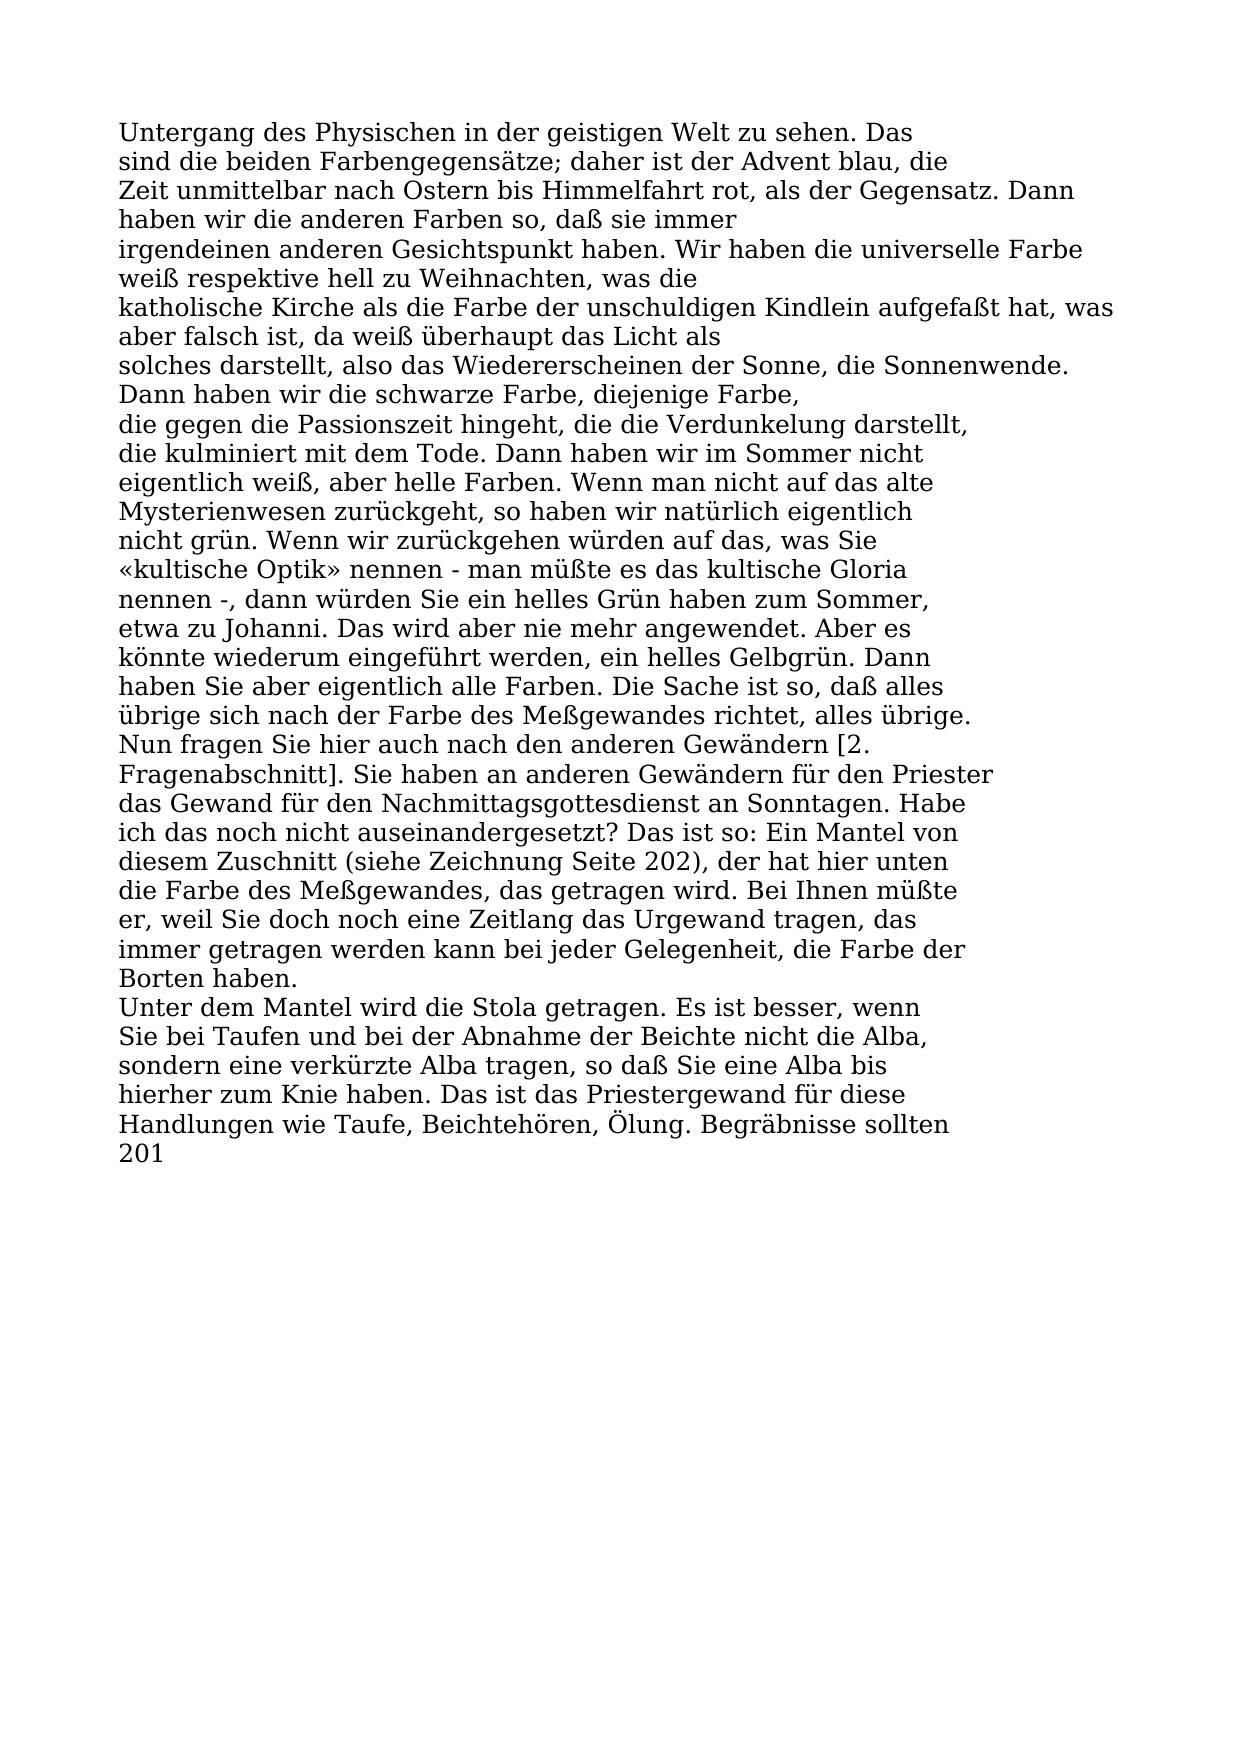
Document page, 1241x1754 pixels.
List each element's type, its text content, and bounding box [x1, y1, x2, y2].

text Borten haben. [118, 964, 1122, 993]
text immer getragen werden kann bei jeder Gelegenheit, die Farbe der [118, 935, 1122, 964]
text Fragenabschnitt]. Sie haben an anderen Gewändern für den Priester [118, 760, 1122, 789]
text solches darstellt, also das Wiedererscheinen der Sonne, die Sonnenwende. Dann haben wir die schwarze Farbe, diejenige Farbe, [118, 351, 1122, 410]
text Zeit unmittelbar nach Ostern bis Himmelfahrt rot, als der Gegensatz. Dann haben wir die anderen Farben so, daß sie immer [118, 176, 1122, 235]
text ich das noch nicht auseinandergesetzt? Das ist so: Ein Mantel von [118, 818, 1122, 847]
text Mysterienwesen zurückgeht, so haben wir natürlich eigentlich [118, 497, 1122, 526]
text Unter dem Mantel wird die Stola getragen. Es ist besser, wenn [118, 993, 1122, 1022]
text das Gewand für den Nachmittagsgottesdienst an Sonntagen. Habe [118, 789, 1122, 818]
text etwa zu Johanni. Das wird aber nie mehr angewendet. Aber es [118, 614, 1122, 643]
text er, weil Sie doch noch eine Zeitlang das Urgewand tragen, das [118, 906, 1122, 935]
text Handlungen wie Taufe, Beichtehören, Ölung. Begräbnisse sollten [118, 1110, 1122, 1139]
text sind die beiden Farbengegensätze; daher ist der Advent blau, die [118, 147, 1122, 176]
text hierher zum Knie haben. Das ist das Priestergewand für diese [118, 1081, 1122, 1110]
text sondern eine verkürzte Alba tragen, so daß Sie eine Alba bis [118, 1051, 1122, 1081]
text haben Sie aber eigentlich alle Farben. Die Sache ist so, daß alles [118, 672, 1122, 701]
text Nun fragen Sie hier auch nach den anderen Gewändern [2. [118, 731, 1122, 760]
text übrige sich nach der Farbe des Meßgewandes richtet, alles übrige. [118, 701, 1122, 731]
text nicht grün. Wenn wir zurückgehen würden auf das, was Sie [118, 526, 1122, 556]
text katholische Kirche als die Farbe der unschuldigen Kindlein aufgefaßt hat, was aber falsch ist, da weiß überhaupt das Licht als [118, 293, 1122, 351]
text diesem Zuschnitt (siehe Zeichnung Seite 202), der hat hier unten [118, 847, 1122, 876]
text Sie bei Taufen und bei der Abnahme der Beichte nicht die Alba, [118, 1022, 1122, 1051]
text eigentlich weiß, aber helle Farben. Wenn man nicht auf das alte [118, 468, 1122, 497]
text die gegen die Passionszeit hingeht, die die Verdunkelung darstellt, [118, 410, 1122, 439]
text irgendeinen anderen Gesichtspunkt haben. Wir haben die universelle Farbe weiß respektive hell zu Weihnachten, was die [118, 235, 1122, 293]
text könnte wiederum eingeführt werden, ein helles Gelbgrün. Dann [118, 643, 1122, 672]
text Untergang des Physischen in der geistigen Welt zu sehen. Das [118, 118, 1122, 147]
text «kultische Optik» nennen - man müßte es das kultische Gloria [118, 556, 1122, 585]
text nennen -, dann würden Sie ein helles Grün haben zum Sommer, [118, 585, 1122, 614]
text die Farbe des Meßgewandes, das getragen wird. Bei Ihnen müßte [118, 876, 1122, 906]
text die kulminiert mit dem Tode. Dann haben wir im Sommer nicht [118, 439, 1122, 468]
text 201 [118, 1139, 1122, 1168]
